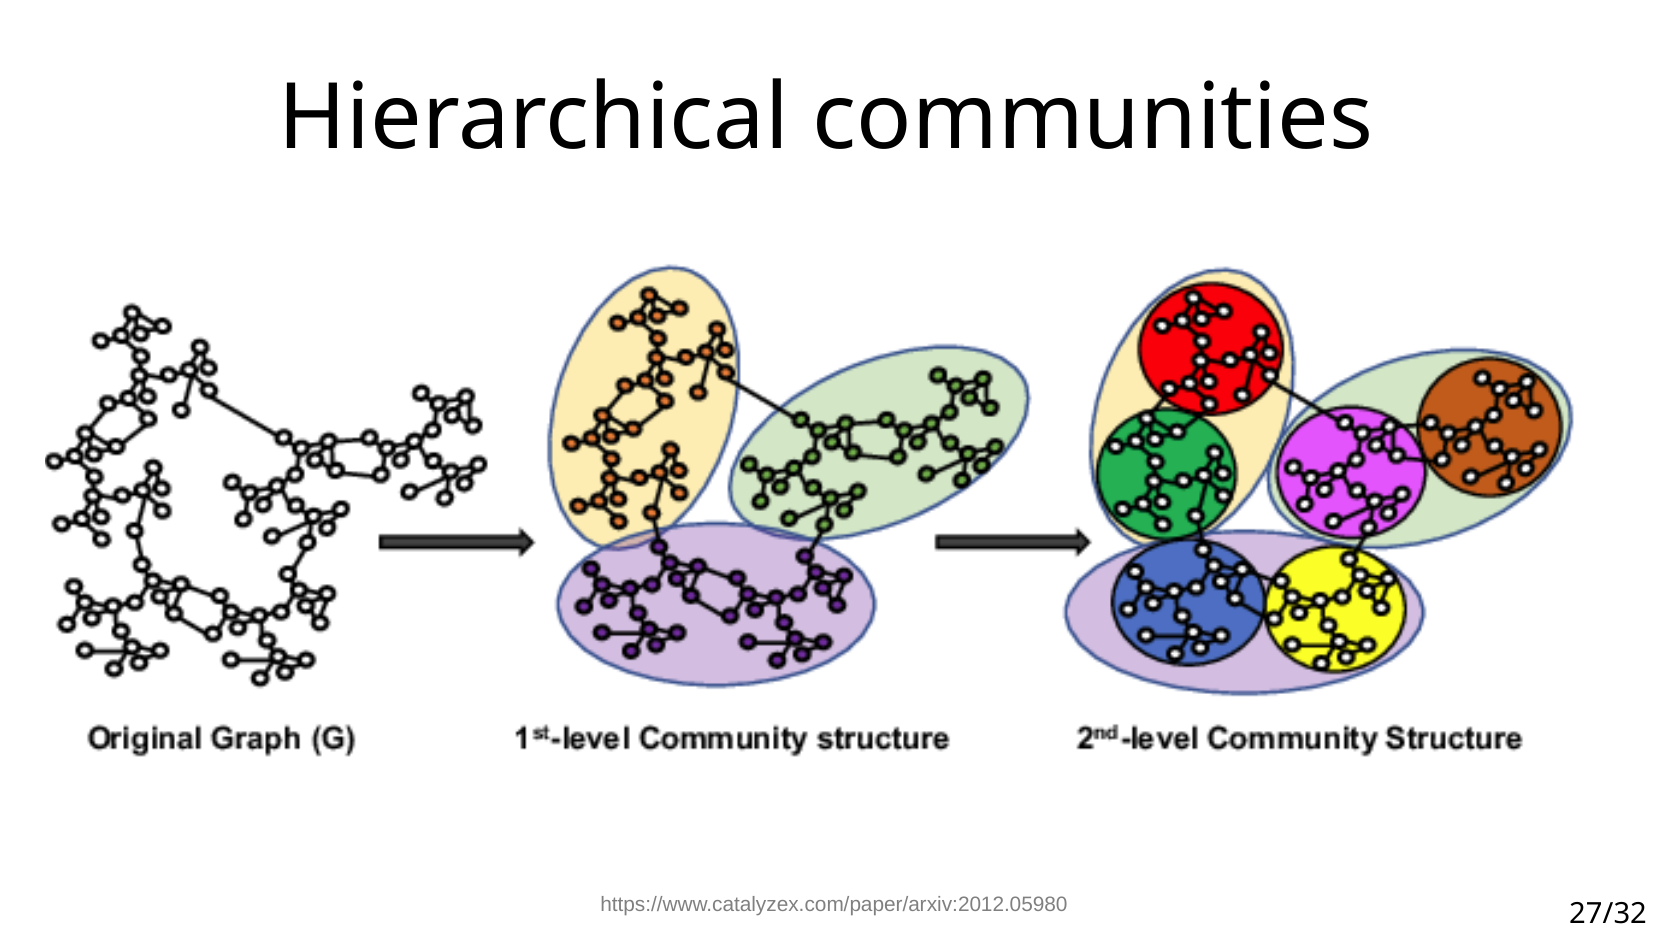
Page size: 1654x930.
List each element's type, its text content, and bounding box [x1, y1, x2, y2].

title Hierarchical communities [82, 1, 1571, 215]
text_box https://www.catalyzex.com/paper/arxiv:2012.05980 [304, 885, 1370, 930]
picture [45, 215, 1629, 759]
